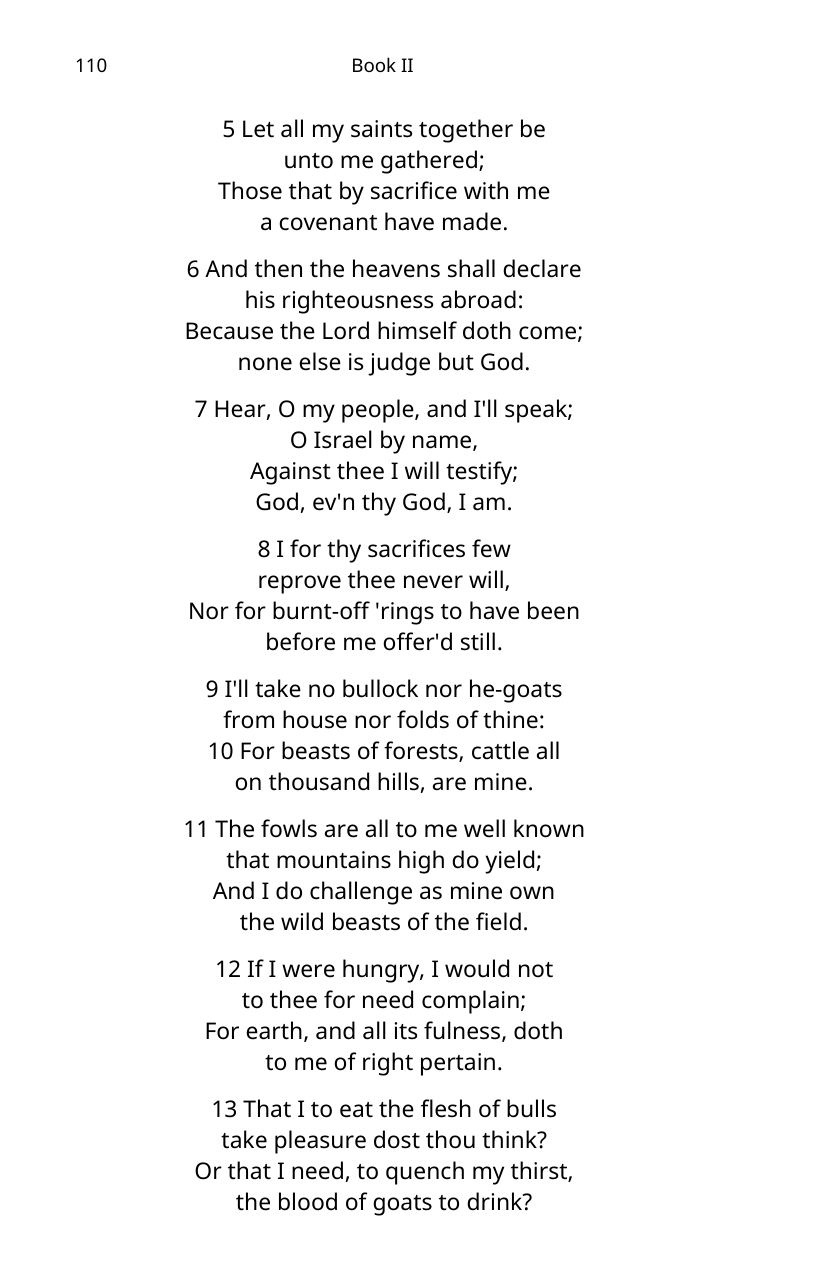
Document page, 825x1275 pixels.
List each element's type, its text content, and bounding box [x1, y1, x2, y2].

text 12 If I were hungry, I would not to thee for need complain; For earth, and all its fulness, doth to me of right pertain. [75, 952, 693, 1077]
text 8 I for thy sacrifices few reprove thee never will, Nor for burnt-off 'rings to have been before me offer'd still. [75, 532, 693, 657]
text 11 The fowls are all to me well known that mountains high do yield; And I do challenge as mine own the wild beasts of the field. [75, 812, 693, 937]
text 9 I'll take no bullock nor he-goats from house nor folds of thine: 10 For beasts of forests, cattle all on thousand hills, are mine. [75, 672, 693, 797]
text 7 Hear, O my people, and I'll speak; O Israel by name, Against thee I will testify; God, ev'n thy God, I am. [75, 392, 693, 517]
text 6 And then the heavens shall declare his righteousness abroad: Because the Lord himself doth come; none else is judge but God. [75, 252, 693, 377]
text 13 That I to eat the flesh of bulls take pleasure dost thou think? Or that I need, to quench my thirst, the blood of goats to drink? [75, 1092, 693, 1217]
text 5 Let all my saints together be unto me gathered; Those that by sacrifice with me a covenant have made. [75, 112, 693, 237]
